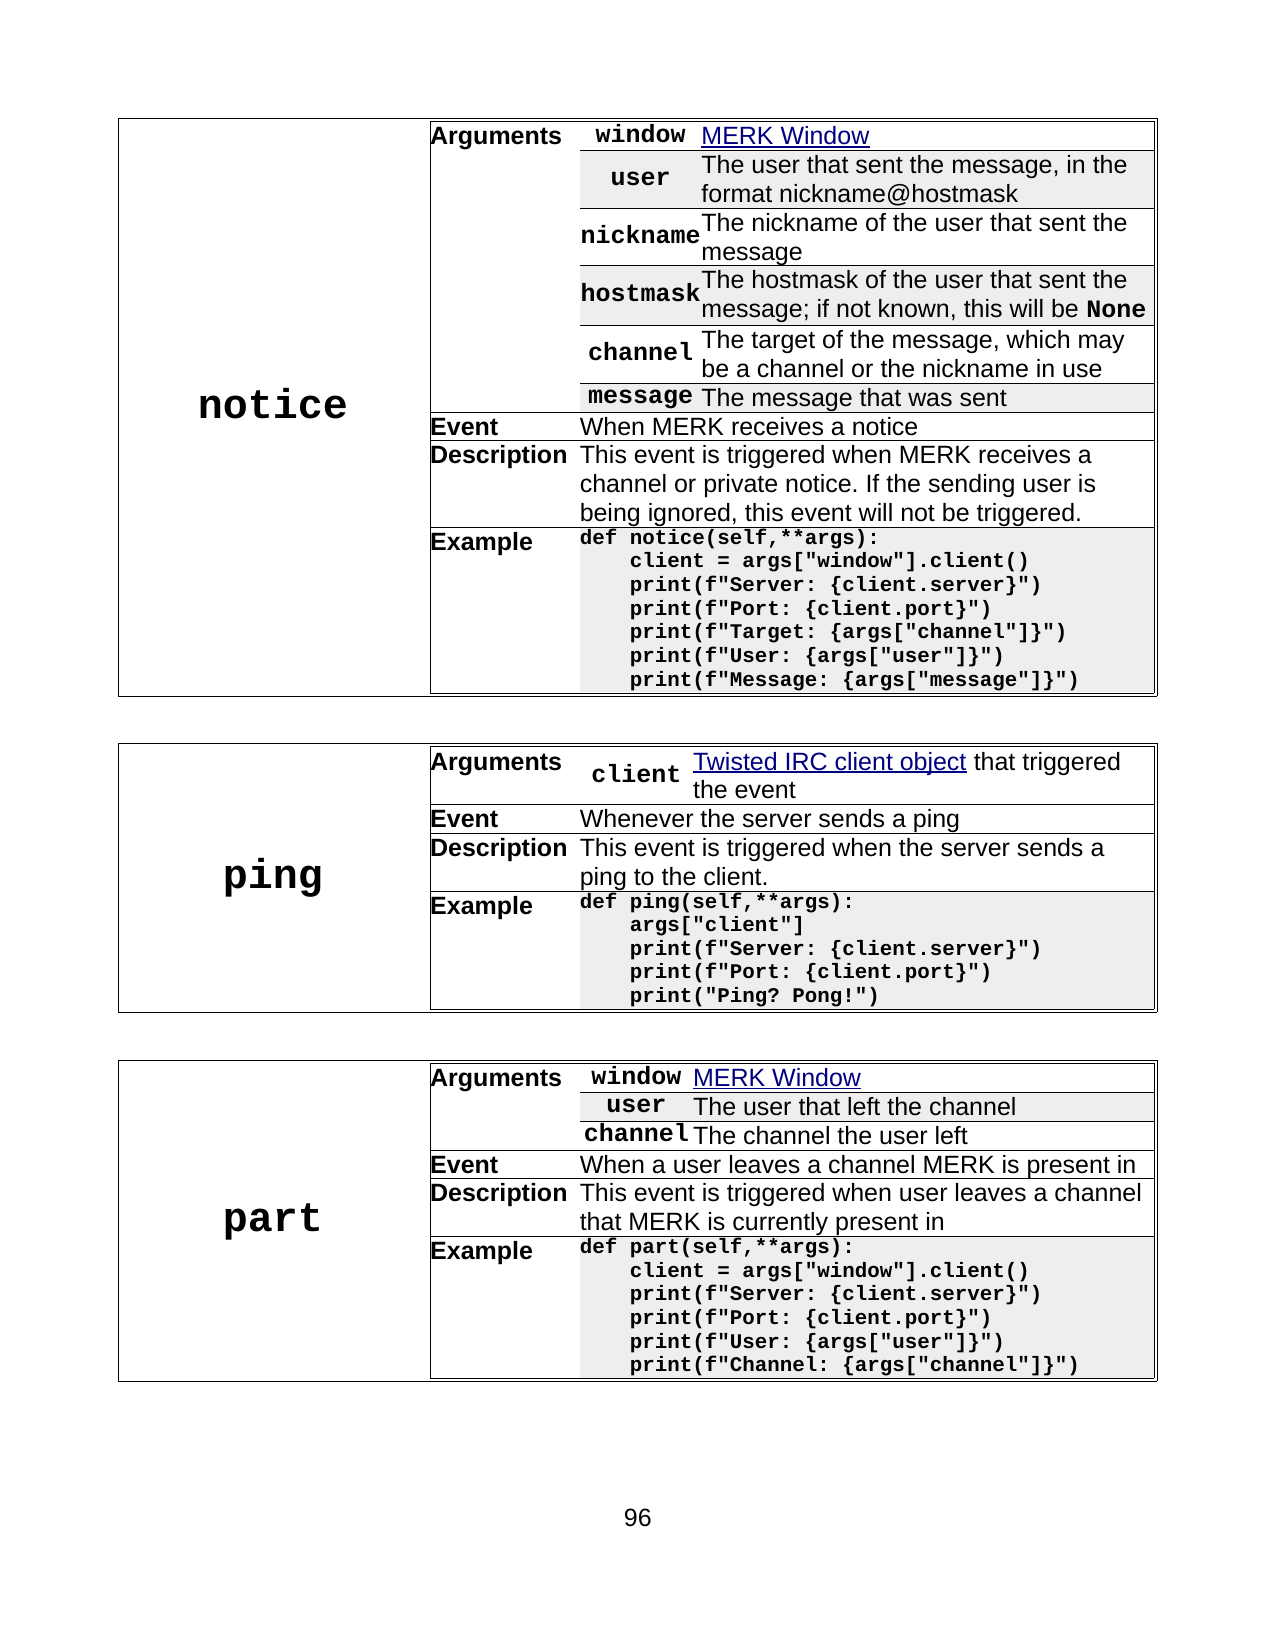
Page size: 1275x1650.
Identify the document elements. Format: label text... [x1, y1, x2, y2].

table_cell The target of the message, which may be a channel or the nickname in use [701, 326, 1154, 383]
table_header MERK Window [701, 122, 1154, 150]
table_header MERK Window [693, 1064, 1154, 1092]
table_cell Event [431, 805, 579, 833]
table_cell Example [431, 1237, 579, 1378]
table_cell When MERK receives a notice [580, 413, 1154, 440]
table_header [427, 1061, 1157, 1381]
table_header notice [119, 119, 427, 696]
table_cell When a user leaves a channel MERK is present in [580, 1151, 1154, 1178]
table_cell def ping(self,**args): args["client"] print(f"Server: {client.server}") print(f"Port: {client.port}") print("Ping? Pong!") [580, 892, 1154, 1009]
table_cell Description [431, 834, 579, 891]
table_cell The nickname of the user that sent the message [701, 209, 1154, 265]
table_cell def notice(self,**args): client = args["window"].client() print(f"Server: {client.server}") print(f"Port: {client.port}") print(f"Target: {args["channel"]}") print(f"User: {args["user"]}") print(f"Message: {args["message"]}") [580, 528, 1154, 692]
table_header Arguments [431, 747, 579, 804]
table_cell hostmask [580, 266, 701, 325]
table_cell channel [580, 326, 701, 383]
table_cell The user that left the channel [693, 1093, 1154, 1121]
table_cell Event [431, 413, 579, 440]
table_cell nickname [580, 209, 701, 265]
table_cell Whenever the server sends a ping [580, 805, 1154, 833]
table_header Arguments [431, 122, 579, 412]
table_cell Example [431, 892, 579, 1009]
table_cell Description [431, 1179, 579, 1236]
table_header Arguments [431, 1064, 579, 1149]
table_header window [580, 1064, 693, 1092]
table_header [427, 744, 1157, 1012]
table_header [427, 119, 1157, 696]
table_cell The user that sent the message, in the format nickname@hostmask [701, 151, 1154, 208]
table_cell This event is triggered when user leaves a channel that MERK is currently present in [580, 1179, 1154, 1236]
table_header ping [119, 744, 427, 1012]
table_header window [580, 122, 701, 150]
table_cell The channel the user left [693, 1122, 1154, 1149]
table_cell message [580, 384, 701, 412]
table_cell def part(self,**args): client = args["window"].client() print(f"Server: {client.server}") print(f"Port: {client.port}") print(f"User: {args["user"]}") print(f"Channel: {args["channel"]}") [580, 1237, 1154, 1378]
table_cell channel [580, 1122, 693, 1149]
table_header client [580, 747, 693, 804]
table_cell Example [431, 528, 579, 692]
table_cell This event is triggered when the server sends a ping to the client. [580, 834, 1154, 891]
table_cell The message that was sent [701, 384, 1154, 412]
table_cell Description [431, 441, 579, 527]
table_cell Event [431, 1151, 579, 1178]
table_cell user [580, 1093, 693, 1121]
table_cell user [580, 151, 701, 208]
table_cell The hostmask of the user that sent the message; if not known, this will be None [701, 266, 1154, 325]
table_header Twisted IRC client object that triggered the event [693, 747, 1154, 804]
table_header part [119, 1061, 427, 1381]
table_cell This event is triggered when MERK receives a channel or private notice. If the sending user is being ignored, this event will not be triggered. [580, 441, 1154, 527]
